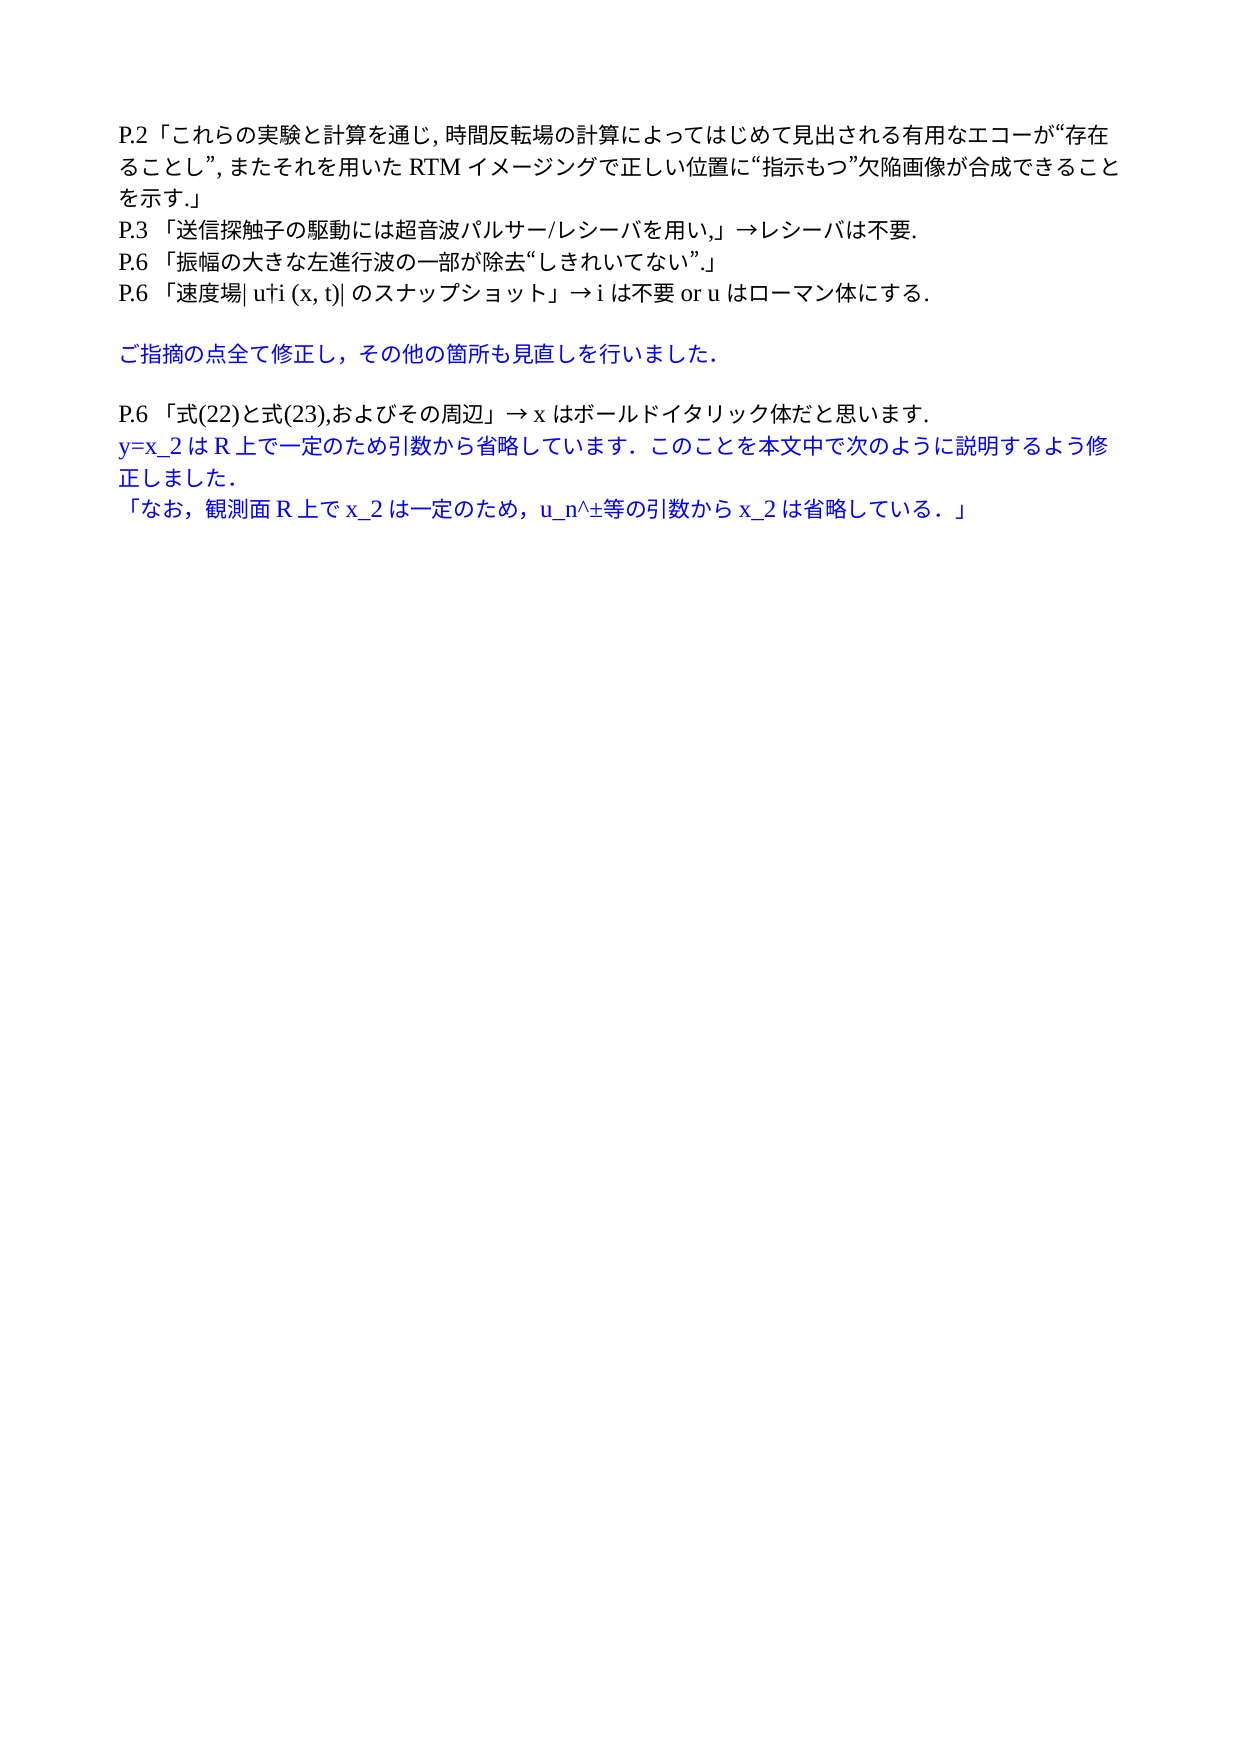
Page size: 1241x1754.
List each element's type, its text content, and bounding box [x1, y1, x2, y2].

text P.6 「式(22)と式(23),およびその周辺」→ x はボールドイタリック体だと思います. [118, 397, 1122, 429]
text y=x_2はR上で一定のため引数から省略しています．このことを本文中で次のように説明するよう修正しました． [118, 429, 1122, 492]
text P.2「これらの実験と計算を通じ, 時間反転場の計算によってはじめて見出される有用なエコーが“存在ることし”, またそれを用いた RTM イメージングで正しい位置に“指示もつ”欠陥画像が合成できることを示す.」 [118, 118, 1122, 213]
text P.6 「振幅の大きな左進行波の一部が除去“しきれいてない”.」 [118, 245, 1122, 276]
text ご指摘の点全て修正し，その他の箇所も見直しを行いました． [118, 337, 1122, 368]
text P.3 「送信探触子の駆動には超音波パルサー/レシーバを用い,」→レシーバは不要. [118, 213, 1122, 245]
text 「なお，観測面R上でx_2は一定のため，u_n^±等の引数からx_2は省略している．」 [118, 492, 1122, 524]
text P.6 「速度場| u†i (x, t)| のスナップショット」→ i は不要 or u はローマン体にする. [118, 276, 1122, 308]
